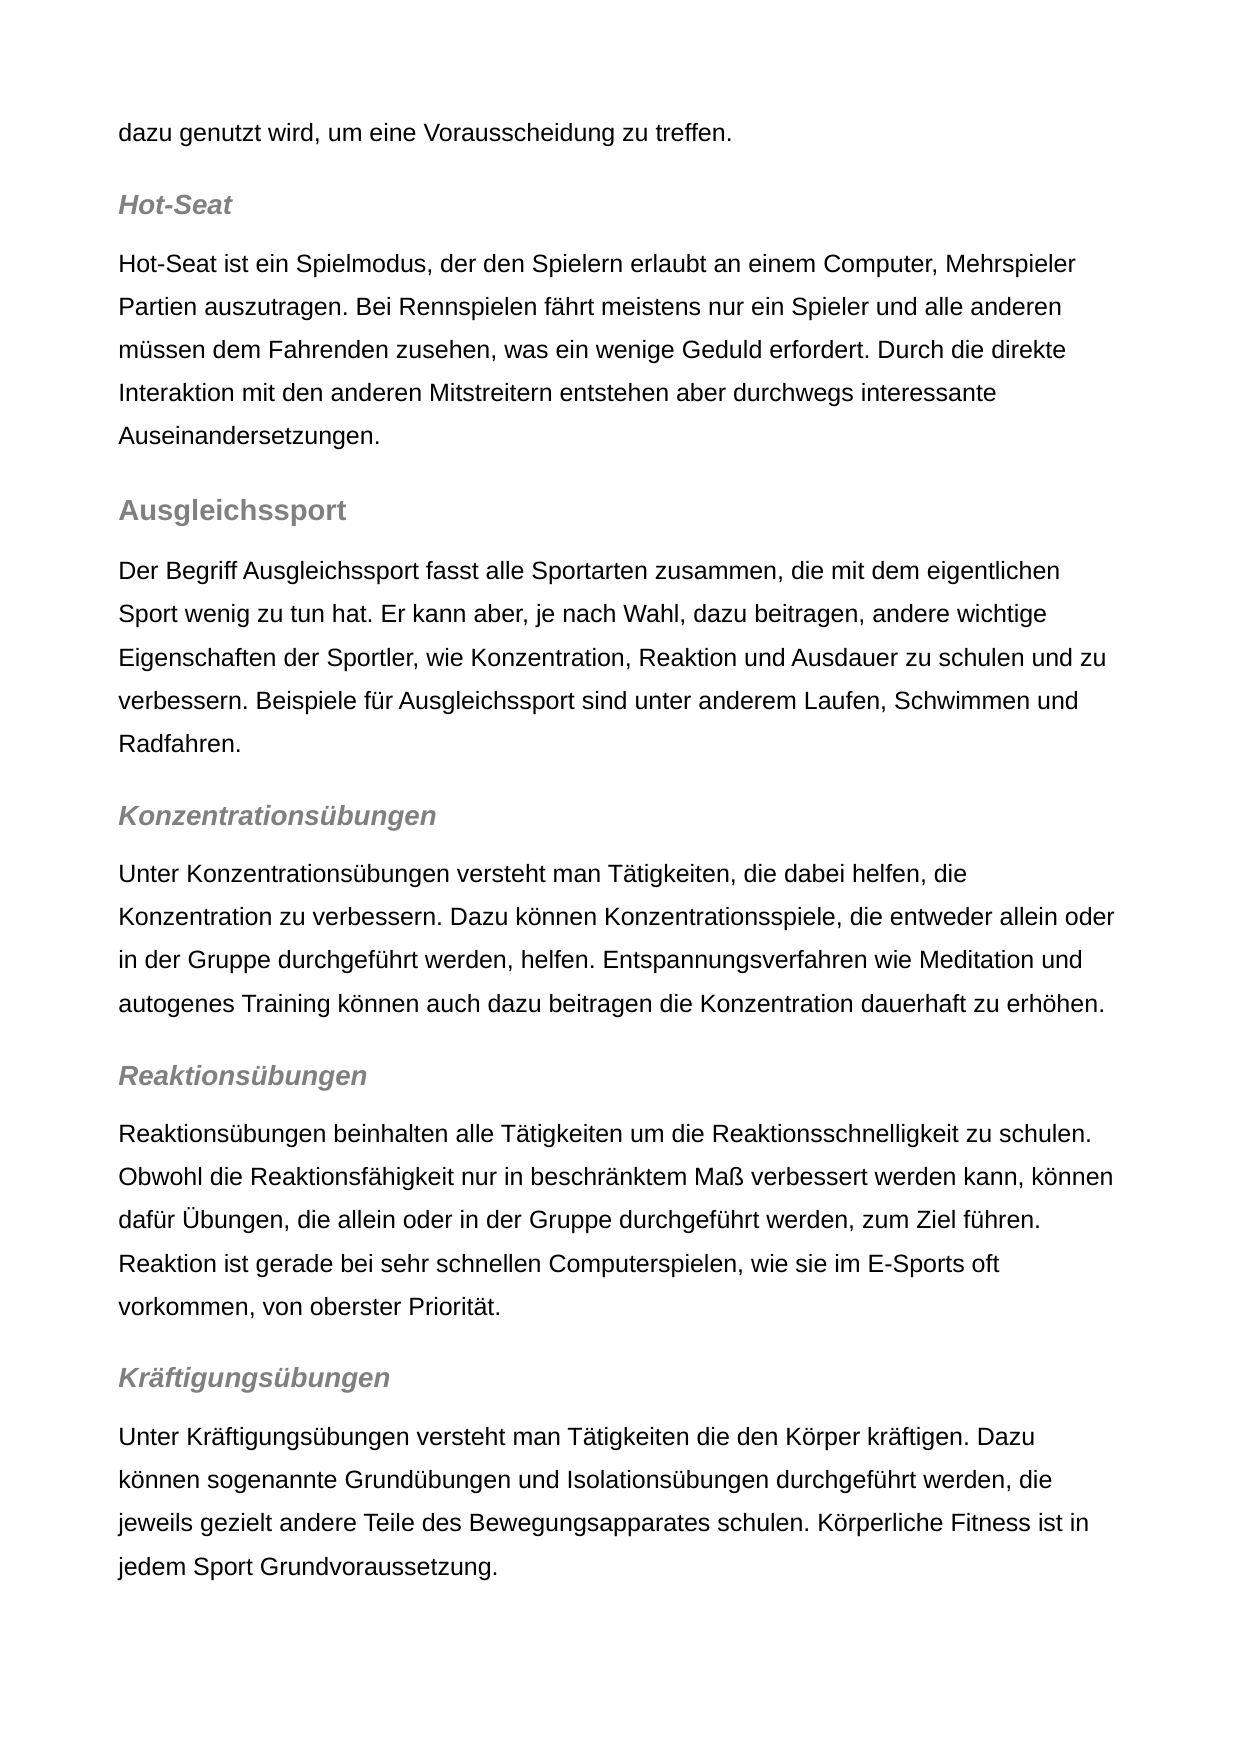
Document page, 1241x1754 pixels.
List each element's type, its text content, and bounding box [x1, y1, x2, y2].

text Hot-Seat ist ein Spielmodus, der den Spielern erlaubt an einem Computer, Mehrspieler Partien auszutragen. Bei Rennspielen fährt meistens nur ein Spieler und alle anderen müssen dem Fahrenden zusehen, was ein wenige Geduld erfordert. Durch die direkte Interaktion mit den anderen Mitstreitern entstehen aber durchwegs interessante Auseinandersetzungen. [118, 249, 1122, 450]
subtitle Kräftigungsübungen [118, 1362, 1122, 1394]
text Der Begriff Ausgleichssport fasst alle Sportarten zusammen, die mit dem eigentlichen Sport wenig zu tun hat. Er kann aber, je nach Wahl, dazu beitragen, andere wichtige Eigenschaften der Sportler, wie Konzentration, Reaktion und Ausdauer zu schulen und zu verbessern. Beispiele für Ausgleichssport sind unter anderem Laufen, Schwimmen und Radfahren. [118, 556, 1122, 757]
subtitle Reaktionsübungen [118, 1059, 1122, 1091]
text dazu genutzt wird, um eine Vorausscheidung zu treffen. [118, 118, 1122, 147]
subtitle Hot-Seat [118, 188, 1122, 220]
text Unter Kräftigungsübungen versteht man Tätigkeiten die den Körper kräftigen. Dazu können sogenannte Grundübungen und Isolationsübungen durchgeführt werden, die jeweils gezielt andere Teile des Bewegungsapparates schulen. Körperliche Fitness ist in jedem Sport Grundvoraussetzung. [118, 1422, 1122, 1580]
subtitle Ausgleichssport [118, 493, 1122, 527]
text Reaktionsübungen beinhalten alle Tätigkeiten um die Reaktionsschnelligkeit zu schulen. Obwohl die Reaktionsfähigkeit nur in beschränktem Maß verbessert werden kann, können dafür Übungen, die allein oder in der Gruppe durchgeführt werden, zum Ziel führen. Reaktion ist gerade bei sehr schnellen Computerspielen, wie sie im E-Sports oft vorkommen, von oberster Priorität. [118, 1119, 1122, 1320]
subtitle Konzentrationsübungen [118, 799, 1122, 831]
text Unter Konzentrationsübungen versteht man Tätigkeiten, die dabei helfen, die Konzentration zu verbessern. Dazu können Konzentrationsspiele, die entweder allein oder in der Gruppe durchgeführt werden, helfen. Entspannungsverfahren wie Meditation und autogenes Training können auch dazu beitragen die Konzentration dauerhaft zu erhöhen. [118, 859, 1122, 1017]
